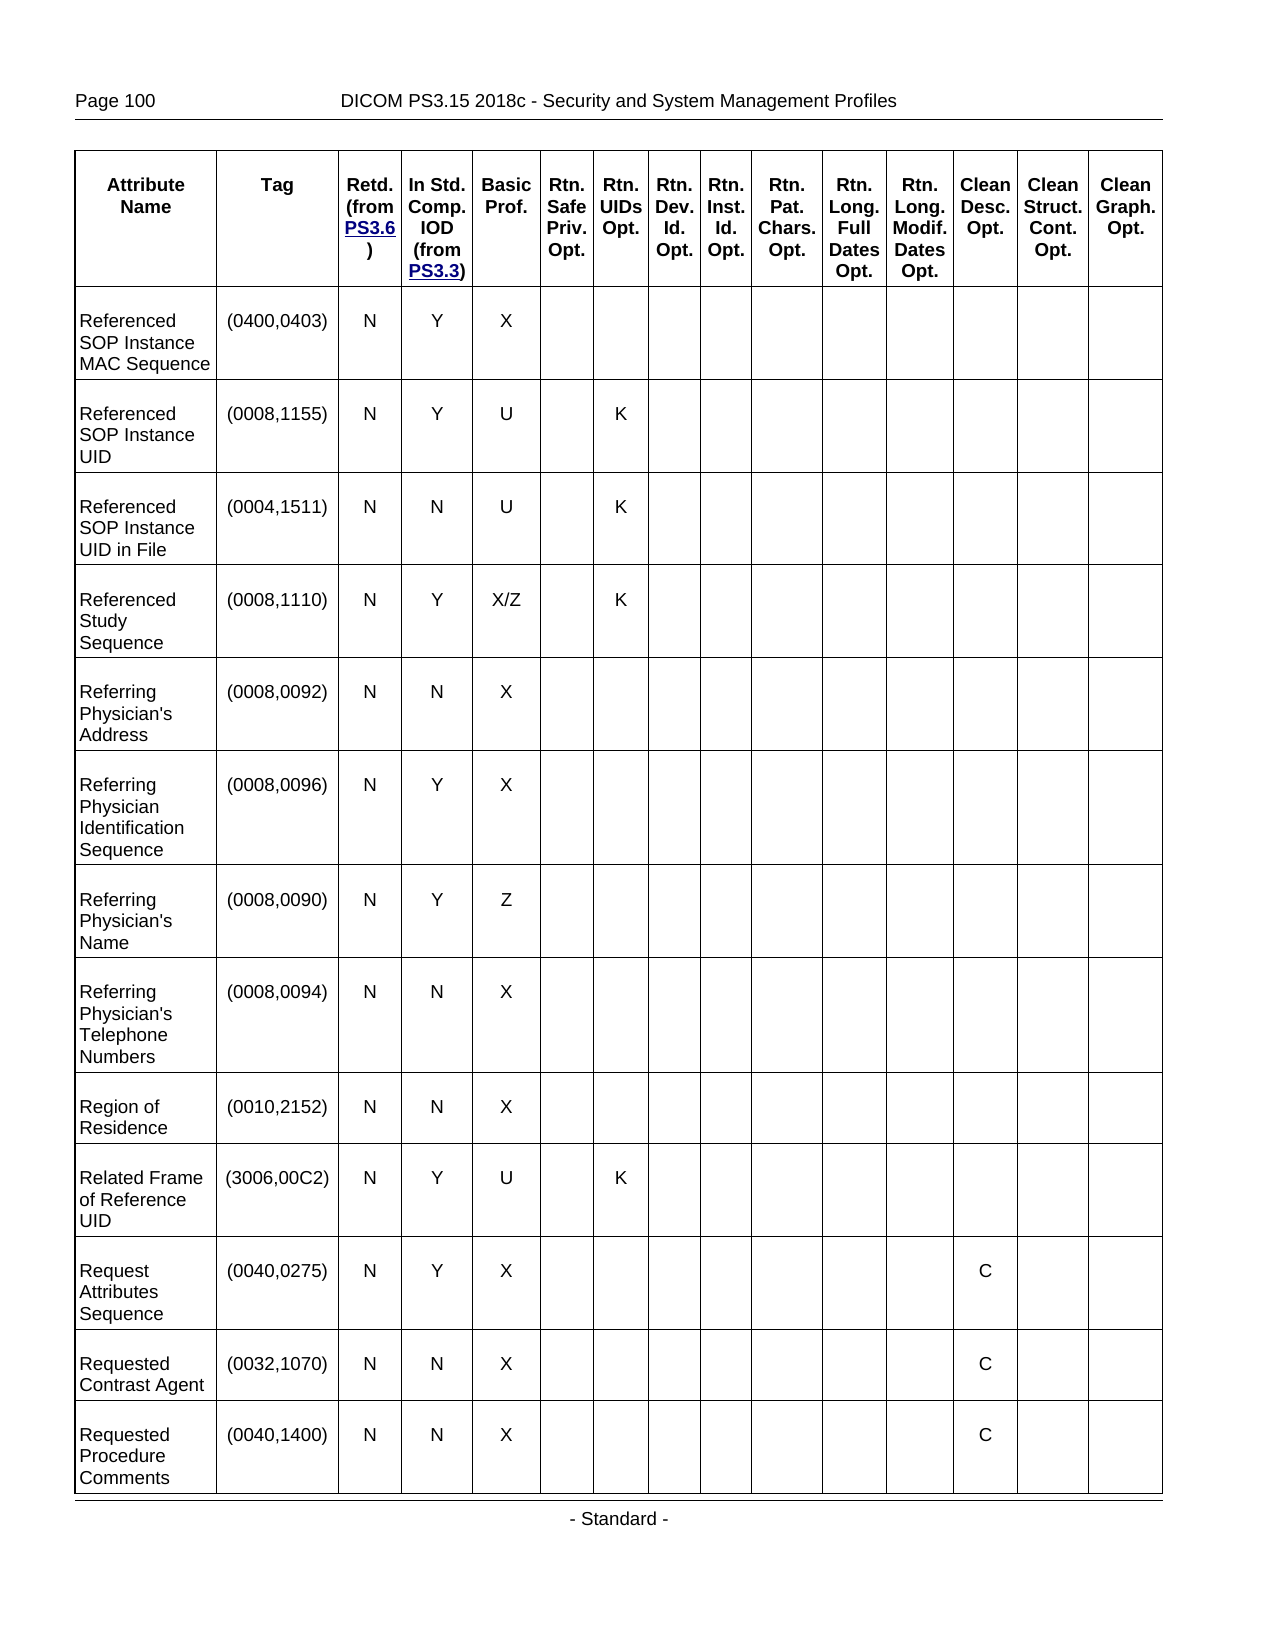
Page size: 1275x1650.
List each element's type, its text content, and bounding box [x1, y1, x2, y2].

table_cell [823, 565, 886, 657]
table_cell [887, 958, 953, 1072]
table_cell [541, 958, 593, 1072]
table_cell U [473, 380, 540, 472]
table_cell [594, 865, 648, 957]
table_cell N [402, 1073, 472, 1143]
table_cell [887, 287, 953, 379]
table_cell [887, 1401, 953, 1492]
table_cell [1018, 1330, 1088, 1400]
table_cell [649, 1144, 700, 1236]
table_cell Region of Residence [76, 1073, 216, 1143]
table_cell [752, 958, 822, 1072]
table_header Rtn. UIDs Opt. [594, 151, 648, 286]
table_cell N [339, 1330, 401, 1400]
table_cell [1018, 473, 1088, 564]
table_cell [701, 751, 751, 864]
table_cell X [473, 1073, 540, 1143]
table_cell [1018, 287, 1088, 379]
table_cell (0008,0096) [217, 751, 338, 864]
table_cell [1018, 865, 1088, 957]
table_header Rtn. Pat. Chars. Opt. [752, 151, 822, 286]
table_cell U [473, 473, 540, 564]
table_cell [954, 380, 1017, 472]
table_header In Std. Comp. IOD (from PS3.3) [402, 151, 472, 286]
table_cell Referenced SOP Instance UID in File [76, 473, 216, 564]
table_cell [954, 1073, 1017, 1143]
table_cell [887, 565, 953, 657]
table_cell [541, 380, 593, 472]
table_cell [954, 865, 1017, 957]
table_cell X [473, 287, 540, 379]
table_cell [541, 1144, 593, 1236]
table_cell Requested Procedure Comments [76, 1401, 216, 1492]
table_cell (0004,1511) [217, 473, 338, 564]
table_cell X [473, 1237, 540, 1328]
table_cell [1089, 565, 1162, 657]
table_cell [954, 751, 1017, 864]
table_cell N [339, 1073, 401, 1143]
table_cell [701, 658, 751, 750]
table_cell Y [402, 565, 472, 657]
table_cell [887, 751, 953, 864]
table_cell Referring Physician's Telephone Numbers [76, 958, 216, 1072]
table_cell N [402, 1401, 472, 1492]
table_cell X [473, 958, 540, 1072]
table_cell [887, 1144, 953, 1236]
table_cell [701, 1144, 751, 1236]
table_cell [1018, 380, 1088, 472]
table_cell [1018, 1401, 1088, 1492]
table_cell [1018, 751, 1088, 864]
table_cell Referring Physician's Address [76, 658, 216, 750]
table_cell Referenced Study Sequence [76, 565, 216, 657]
table_cell [823, 1401, 886, 1492]
table_header Clean Struct. Cont. Opt. [1018, 151, 1088, 286]
table_cell (0008,1110) [217, 565, 338, 657]
table_cell [649, 658, 700, 750]
table_cell [1018, 1144, 1088, 1236]
table_cell K [594, 473, 648, 564]
table_cell [701, 1330, 751, 1400]
table_cell K [594, 1144, 648, 1236]
table_cell [823, 1073, 886, 1143]
table_cell [887, 1073, 953, 1143]
table_cell (0008,0090) [217, 865, 338, 957]
table_cell [701, 287, 751, 379]
table_cell N [339, 473, 401, 564]
table_cell Referring Physician Identification Sequence [76, 751, 216, 864]
table_cell [1089, 287, 1162, 379]
table_cell Y [402, 1237, 472, 1328]
table_cell [1018, 958, 1088, 1072]
table_cell Y [402, 751, 472, 864]
table_cell [594, 658, 648, 750]
table_cell [887, 380, 953, 472]
table_header Clean Graph. Opt. [1089, 151, 1162, 286]
table_cell [649, 565, 700, 657]
table_cell [954, 958, 1017, 1072]
table_cell [1089, 751, 1162, 864]
table_cell Referenced SOP Instance MAC Sequence [76, 287, 216, 379]
table_cell [541, 1237, 593, 1328]
table_cell [649, 751, 700, 864]
table_cell Y [402, 287, 472, 379]
table_cell [823, 1144, 886, 1236]
table_cell N [402, 958, 472, 1072]
table_cell (0010,2152) [217, 1073, 338, 1143]
table_cell [701, 958, 751, 1072]
table_cell [823, 751, 886, 864]
table_cell Referring Physician's Name [76, 865, 216, 957]
table_cell [954, 287, 1017, 379]
table_header Rtn. Long. Full Dates Opt. [823, 151, 886, 286]
table_cell C [954, 1237, 1017, 1328]
table_header Tag [217, 151, 338, 286]
table_cell [594, 1330, 648, 1400]
table_cell X [473, 658, 540, 750]
table_cell [1018, 658, 1088, 750]
table_cell [649, 473, 700, 564]
table_cell [752, 473, 822, 564]
table_cell [752, 1237, 822, 1328]
table_cell Request Attributes Sequence [76, 1237, 216, 1328]
table_cell [752, 751, 822, 864]
table_cell [541, 751, 593, 864]
table_header Retd. (from PS3.6) [339, 151, 401, 286]
table_cell [649, 958, 700, 1072]
table_cell [1089, 380, 1162, 472]
table_cell Requested Contrast Agent [76, 1330, 216, 1400]
table_cell X [473, 1401, 540, 1492]
table_cell U [473, 1144, 540, 1236]
table_cell (3006,00C2) [217, 1144, 338, 1236]
table_cell [887, 658, 953, 750]
table_cell (0400,0403) [217, 287, 338, 379]
table_cell N [339, 1401, 401, 1492]
table_cell [541, 865, 593, 957]
table_cell N [339, 865, 401, 957]
table_cell [752, 287, 822, 379]
table_cell [752, 380, 822, 472]
table_cell Y [402, 1144, 472, 1236]
table_cell X [473, 1330, 540, 1400]
table_cell [701, 565, 751, 657]
table_cell N [339, 958, 401, 1072]
table_cell [594, 1237, 648, 1328]
table_cell [752, 565, 822, 657]
table_cell [541, 287, 593, 379]
table_cell (0008,0094) [217, 958, 338, 1072]
table_cell [954, 473, 1017, 564]
table_cell Referenced SOP Instance UID [76, 380, 216, 472]
table_header Rtn. Dev. Id. Opt. [649, 151, 700, 286]
table_cell [649, 865, 700, 957]
table_cell [649, 287, 700, 379]
table_header Attribute Name [76, 151, 216, 286]
table_cell Y [402, 380, 472, 472]
table_cell [701, 473, 751, 564]
table_cell [1089, 1237, 1162, 1328]
table_cell [887, 1330, 953, 1400]
table_cell C [954, 1330, 1017, 1400]
table_header Rtn. Safe Priv. Opt. [541, 151, 593, 286]
table_header Clean Desc. Opt. [954, 151, 1017, 286]
table_cell [823, 1237, 886, 1328]
table_cell N [339, 1144, 401, 1236]
table_cell [594, 958, 648, 1072]
table_cell [752, 1330, 822, 1400]
table_header Basic Prof. [473, 151, 540, 286]
table_cell [701, 865, 751, 957]
table_cell [1018, 565, 1088, 657]
table_cell [1089, 958, 1162, 1072]
table_cell [1089, 865, 1162, 957]
table_cell Z [473, 865, 540, 957]
table_cell [823, 473, 886, 564]
table_cell N [402, 658, 472, 750]
table_cell [1018, 1073, 1088, 1143]
table_cell [649, 1237, 700, 1328]
table_cell [541, 1073, 593, 1143]
table_cell [752, 865, 822, 957]
table_cell [649, 1330, 700, 1400]
table_cell (0040,1400) [217, 1401, 338, 1492]
table_cell Y [402, 865, 472, 957]
table_cell [823, 1330, 886, 1400]
table_cell C [954, 1401, 1017, 1492]
table_cell [594, 1401, 648, 1492]
table_cell [594, 287, 648, 379]
table_cell [541, 1401, 593, 1492]
table_cell [954, 1144, 1017, 1236]
table_cell [1018, 1237, 1088, 1328]
table_cell [823, 287, 886, 379]
table_cell [887, 865, 953, 957]
table_cell [954, 565, 1017, 657]
table_cell (0040,0275) [217, 1237, 338, 1328]
table_cell [541, 473, 593, 564]
table_header Rtn. Long. Modif. Dates Opt. [887, 151, 953, 286]
table_cell N [402, 1330, 472, 1400]
table_cell [1089, 473, 1162, 564]
table_cell [701, 380, 751, 472]
table_cell [823, 658, 886, 750]
table_cell [701, 1401, 751, 1492]
table_cell [823, 380, 886, 472]
table_cell N [402, 473, 472, 564]
table_cell N [339, 751, 401, 864]
table_cell [752, 1073, 822, 1143]
table_cell [1089, 658, 1162, 750]
table_cell [1089, 1330, 1162, 1400]
table_cell [752, 1144, 822, 1236]
table_cell [701, 1073, 751, 1143]
table_cell N [339, 287, 401, 379]
table_cell N [339, 565, 401, 657]
table_cell [541, 1330, 593, 1400]
table_cell [541, 565, 593, 657]
table_cell [541, 658, 593, 750]
table_header Rtn. Inst. Id. Opt. [701, 151, 751, 286]
table_cell X [473, 751, 540, 864]
table_cell [594, 1073, 648, 1143]
table_cell K [594, 565, 648, 657]
table_cell [954, 658, 1017, 750]
table_cell K [594, 380, 648, 472]
table_cell [649, 380, 700, 472]
table_cell [649, 1401, 700, 1492]
table_cell [649, 1073, 700, 1143]
table_cell [823, 865, 886, 957]
table_cell [752, 658, 822, 750]
table_cell (0032,1070) [217, 1330, 338, 1400]
table_cell [823, 958, 886, 1072]
table_cell X/Z [473, 565, 540, 657]
table_cell [701, 1237, 751, 1328]
table_cell (0008,0092) [217, 658, 338, 750]
table_cell [887, 473, 953, 564]
table_cell [887, 1237, 953, 1328]
table_cell [1089, 1144, 1162, 1236]
table_cell N [339, 380, 401, 472]
table_cell [594, 751, 648, 864]
table_cell N [339, 1237, 401, 1328]
table_cell N [339, 658, 401, 750]
table_cell (0008,1155) [217, 380, 338, 472]
table_cell [1089, 1073, 1162, 1143]
table_cell [752, 1401, 822, 1492]
table_cell [1089, 1401, 1162, 1492]
table_cell Related Frame of Reference UID [76, 1144, 216, 1236]
